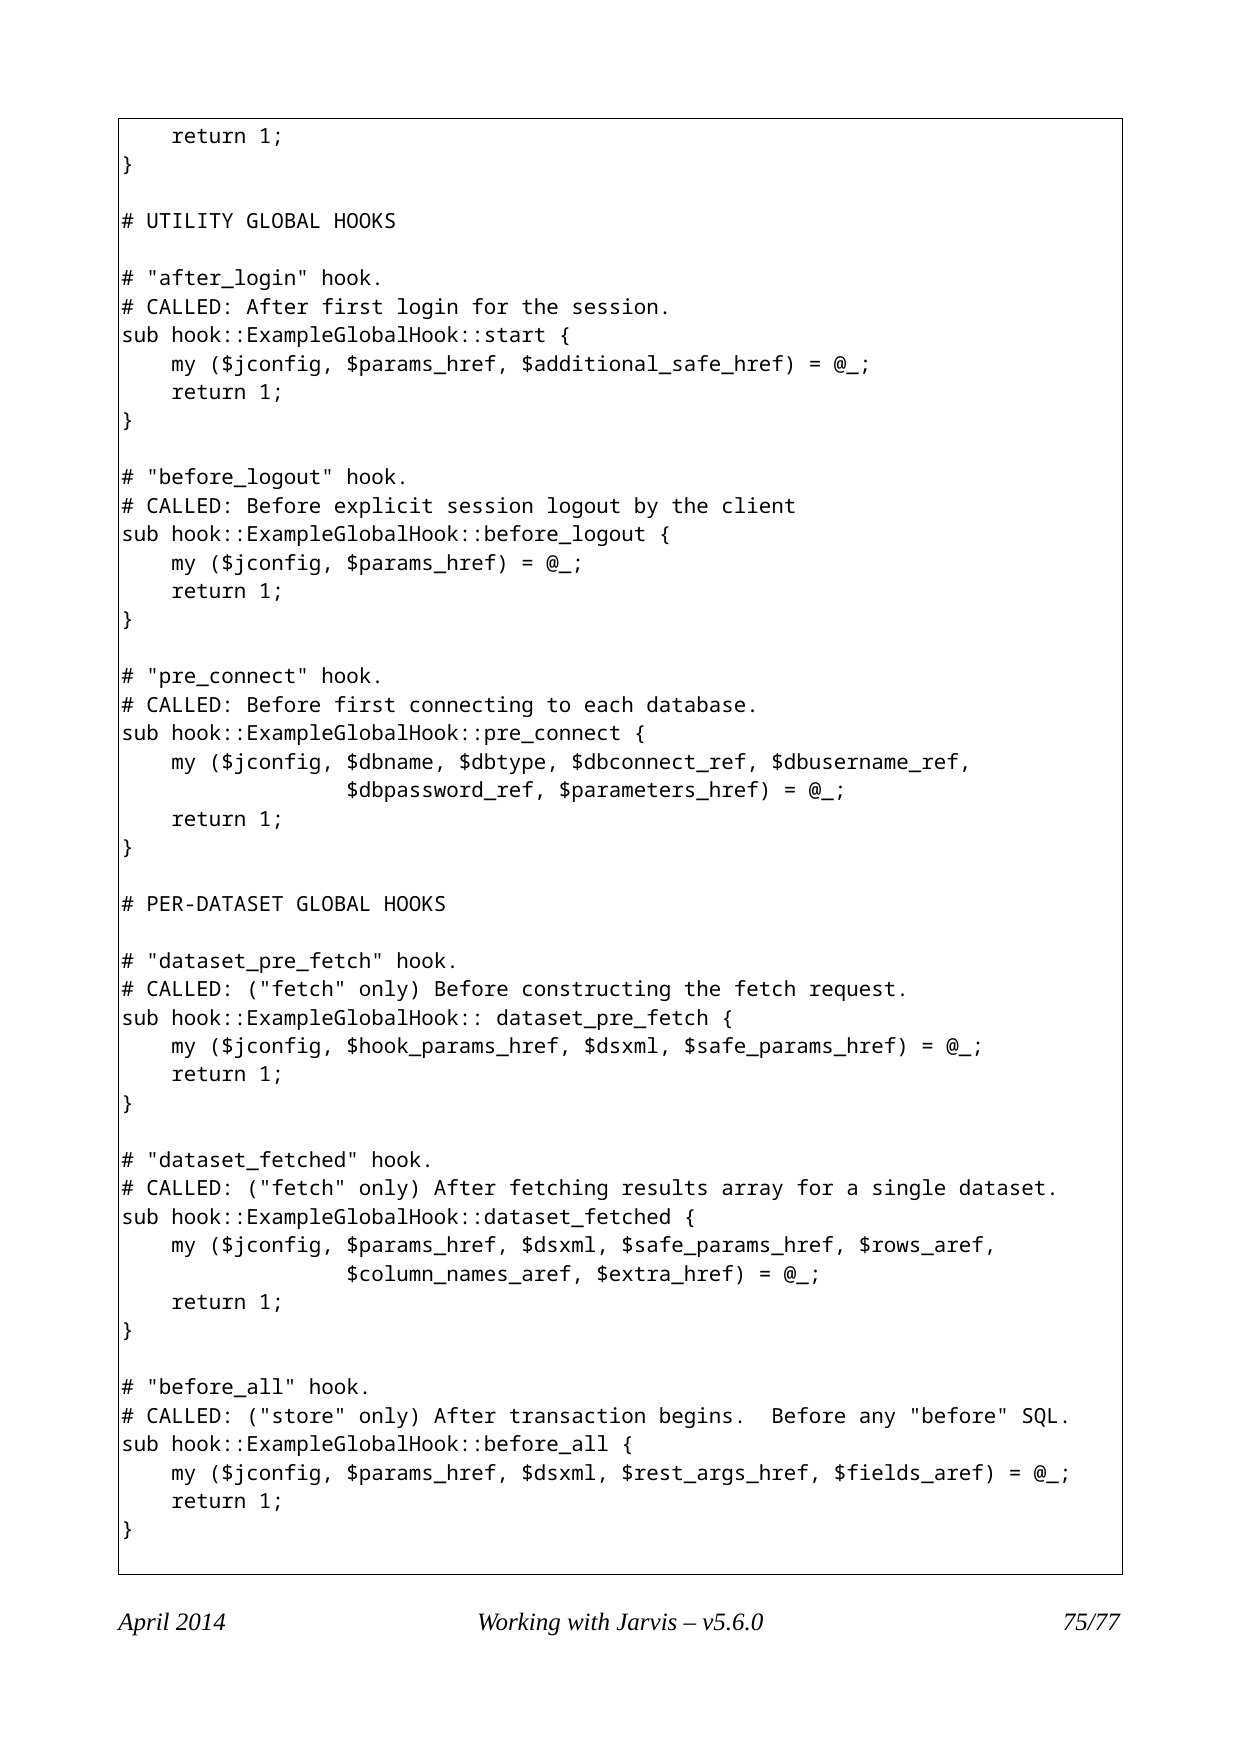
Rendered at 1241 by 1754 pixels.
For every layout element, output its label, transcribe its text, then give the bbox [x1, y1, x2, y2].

text # UTILITY GLOBAL HOOKS [119, 203, 1122, 235]
text } [119, 1312, 1122, 1344]
text return 1; [119, 573, 1122, 602]
text sub hook::ExampleGlobalHook::start { [119, 317, 1122, 346]
text # "before_all" hook. [119, 1369, 1122, 1398]
text # "dataset_pre_fetch" hook. [119, 943, 1122, 971]
text } [119, 147, 1122, 178]
text return 1; [119, 1057, 1122, 1085]
text # CALLED: Before first connecting to each database. [119, 687, 1122, 715]
text } [119, 602, 1122, 633]
text } [119, 1085, 1122, 1116]
text # PER-DATASET GLOBAL HOOKS [119, 886, 1122, 917]
text # CALLED: ("store" only) After transaction begins. Before any "before" SQL. [119, 1398, 1122, 1426]
text } [119, 402, 1122, 434]
text return 1; [119, 1284, 1122, 1312]
text sub hook::ExampleGlobalHook::before_logout { [119, 516, 1122, 545]
text return 1; [119, 801, 1122, 829]
text } [119, 829, 1122, 861]
text my ($jconfig, $params_href, $dsxml, $rest_args_href, $fields_aref) = @_; [119, 1455, 1122, 1483]
text sub hook::ExampleGlobalHook::dataset_fetched { [119, 1199, 1122, 1227]
text # CALLED: Before explicit session logout by the client [119, 488, 1122, 516]
text return 1; [119, 374, 1122, 402]
text # "pre_connect" hook. [119, 658, 1122, 687]
text sub hook::ExampleGlobalHook::pre_connect { [119, 715, 1122, 744]
text $dbpassword_ref, $parameters_href) = @_; [119, 772, 1122, 801]
text my ($jconfig, $hook_params_href, $dsxml, $safe_params_href) = @_; [119, 1028, 1122, 1057]
text sub hook::ExampleGlobalHook:: dataset_pre_fetch { [119, 1000, 1122, 1028]
text sub hook::ExampleGlobalHook::before_all { [119, 1426, 1122, 1455]
text my ($jconfig, $params_href, $additional_safe_href) = @_; [119, 346, 1122, 374]
text # "after_login" hook. [119, 260, 1122, 289]
text # CALLED: ("fetch" only) After fetching results array for a single dataset. [119, 1170, 1122, 1199]
text # CALLED: ("fetch" only) Before constructing the fetch request. [119, 971, 1122, 1000]
text } [119, 1512, 1122, 1543]
text my ($jconfig, $params_href) = @_; [119, 545, 1122, 573]
text return 1; [119, 119, 1122, 147]
text # CALLED: After first login for the session. [119, 289, 1122, 317]
text my ($jconfig, $dbname, $dbtype, $dbconnect_ref, $dbusername_ref, [119, 744, 1122, 772]
text my ($jconfig, $params_href, $dsxml, $safe_params_href, $rows_aref, $column_names_aref, $extra_href) = @_; [119, 1227, 1122, 1284]
text # "before_logout" hook. [119, 459, 1122, 488]
text return 1; [119, 1483, 1122, 1512]
text # "dataset_fetched" hook. [119, 1142, 1122, 1170]
